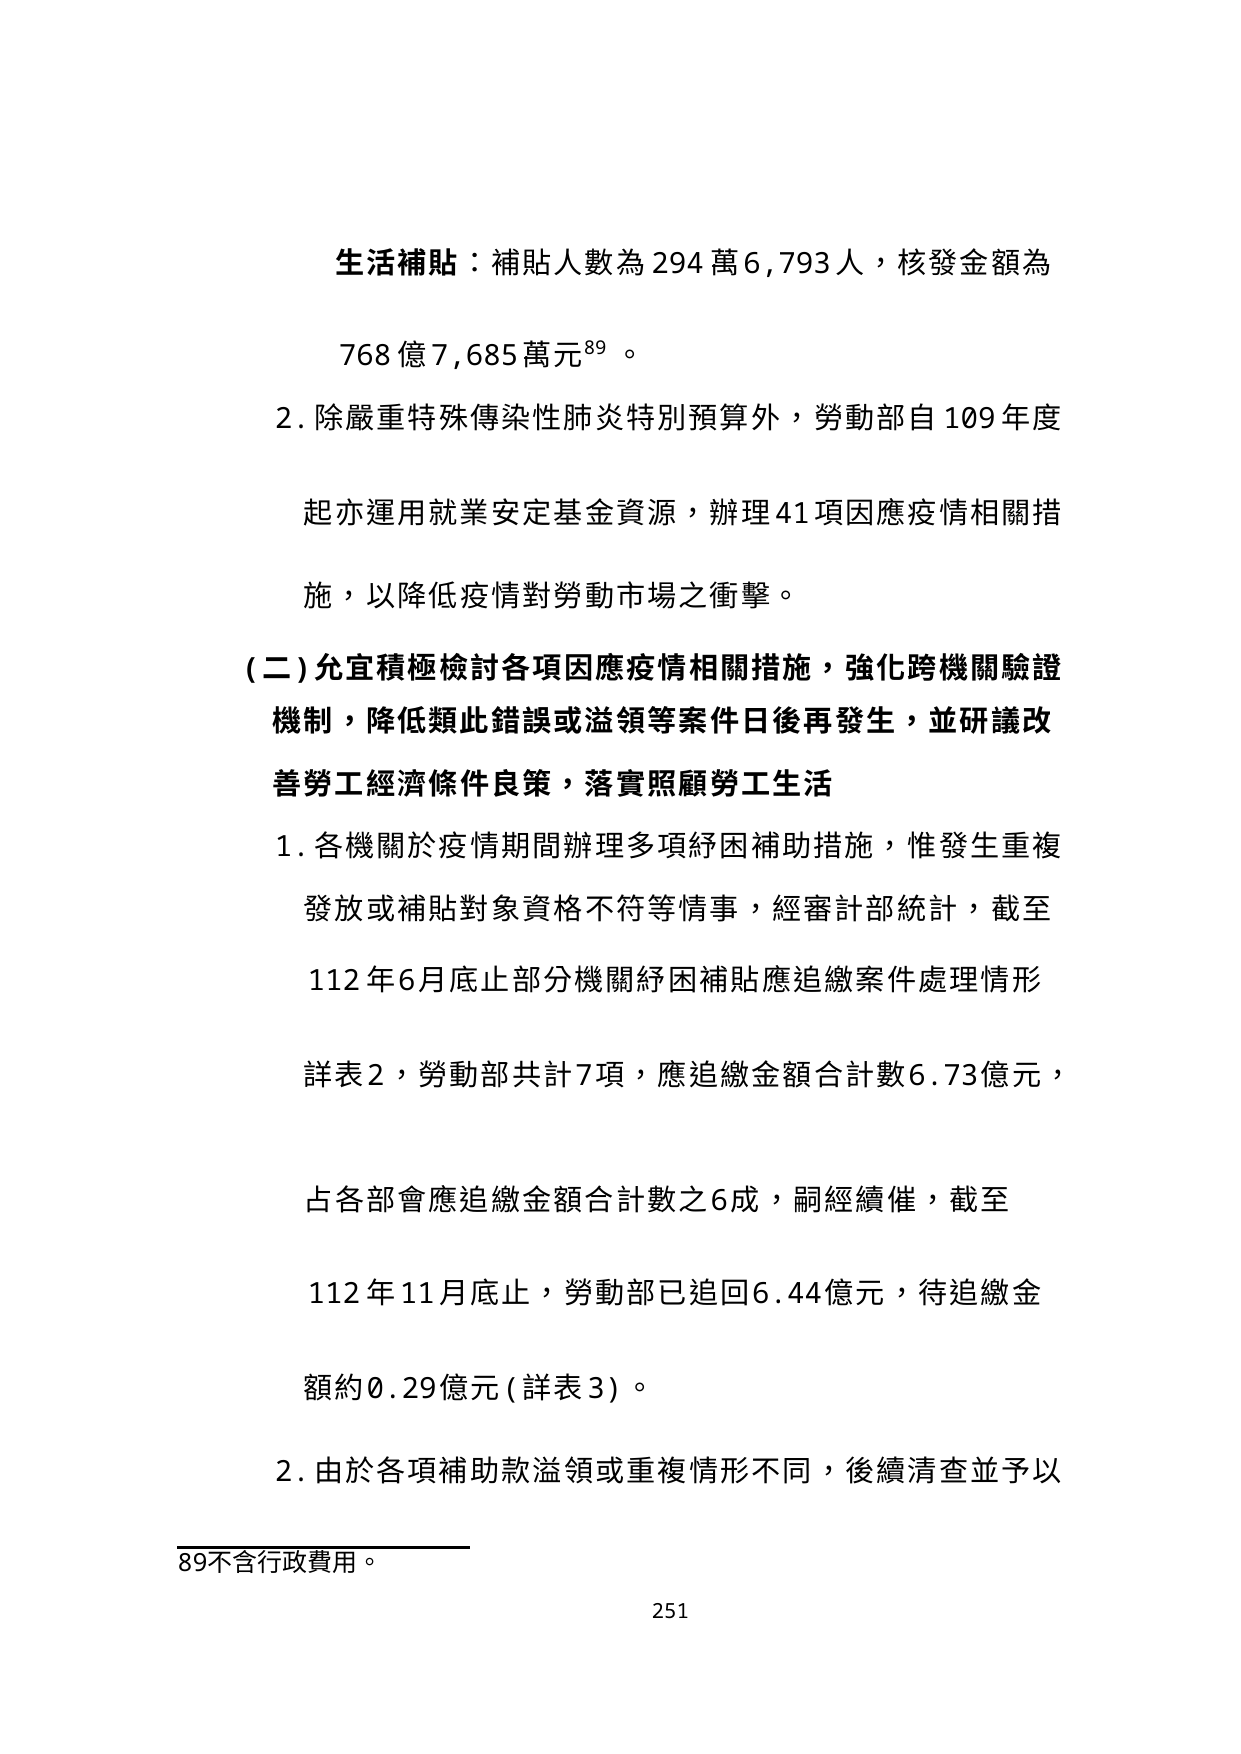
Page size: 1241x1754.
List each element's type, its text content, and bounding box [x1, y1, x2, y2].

text 1.各機關於疫情期間辦理多項紓困補助措施，惟發生重複發放或補貼對象資格不符等情事，經審計部統計，截至112年6月底止部分機關紓困補貼應追繳案件處理情形詳表2，勞動部共計7項，應追繳金額合計數6.73億元，占各部會應追繳金額合計數之6成，嗣經續催，截至112年11月底止，勞動部已追回6.44億元，待追繳金額約0.29億元(詳表3)。 [266, 802, 1063, 1427]
text 2.由於各項補助款溢領或重複情形不同，後續清查並予以 [266, 1427, 1063, 1490]
text 2.除嚴重特殊傳染性肺炎特別預算外，勞動部自109年度起亦運用就業安定基金資源，辦理41項因應疫情相關措施，以降低疫情對勞動市場之衝擊。 [266, 365, 1063, 615]
text (二)允宜積極檢討各項因應疫情相關措施，強化跨機關驗證機制，降低類此錯誤或溢領等案件日後再發生，並研議改善勞工經濟條件良策，落實照顧勞工生活 [236, 615, 1063, 802]
text 生活補貼：補貼人數為294萬6,793人，核發金額為768億7,685萬元。 [296, 177, 1063, 365]
text 不含行政費用。 [177, 1548, 1063, 1577]
